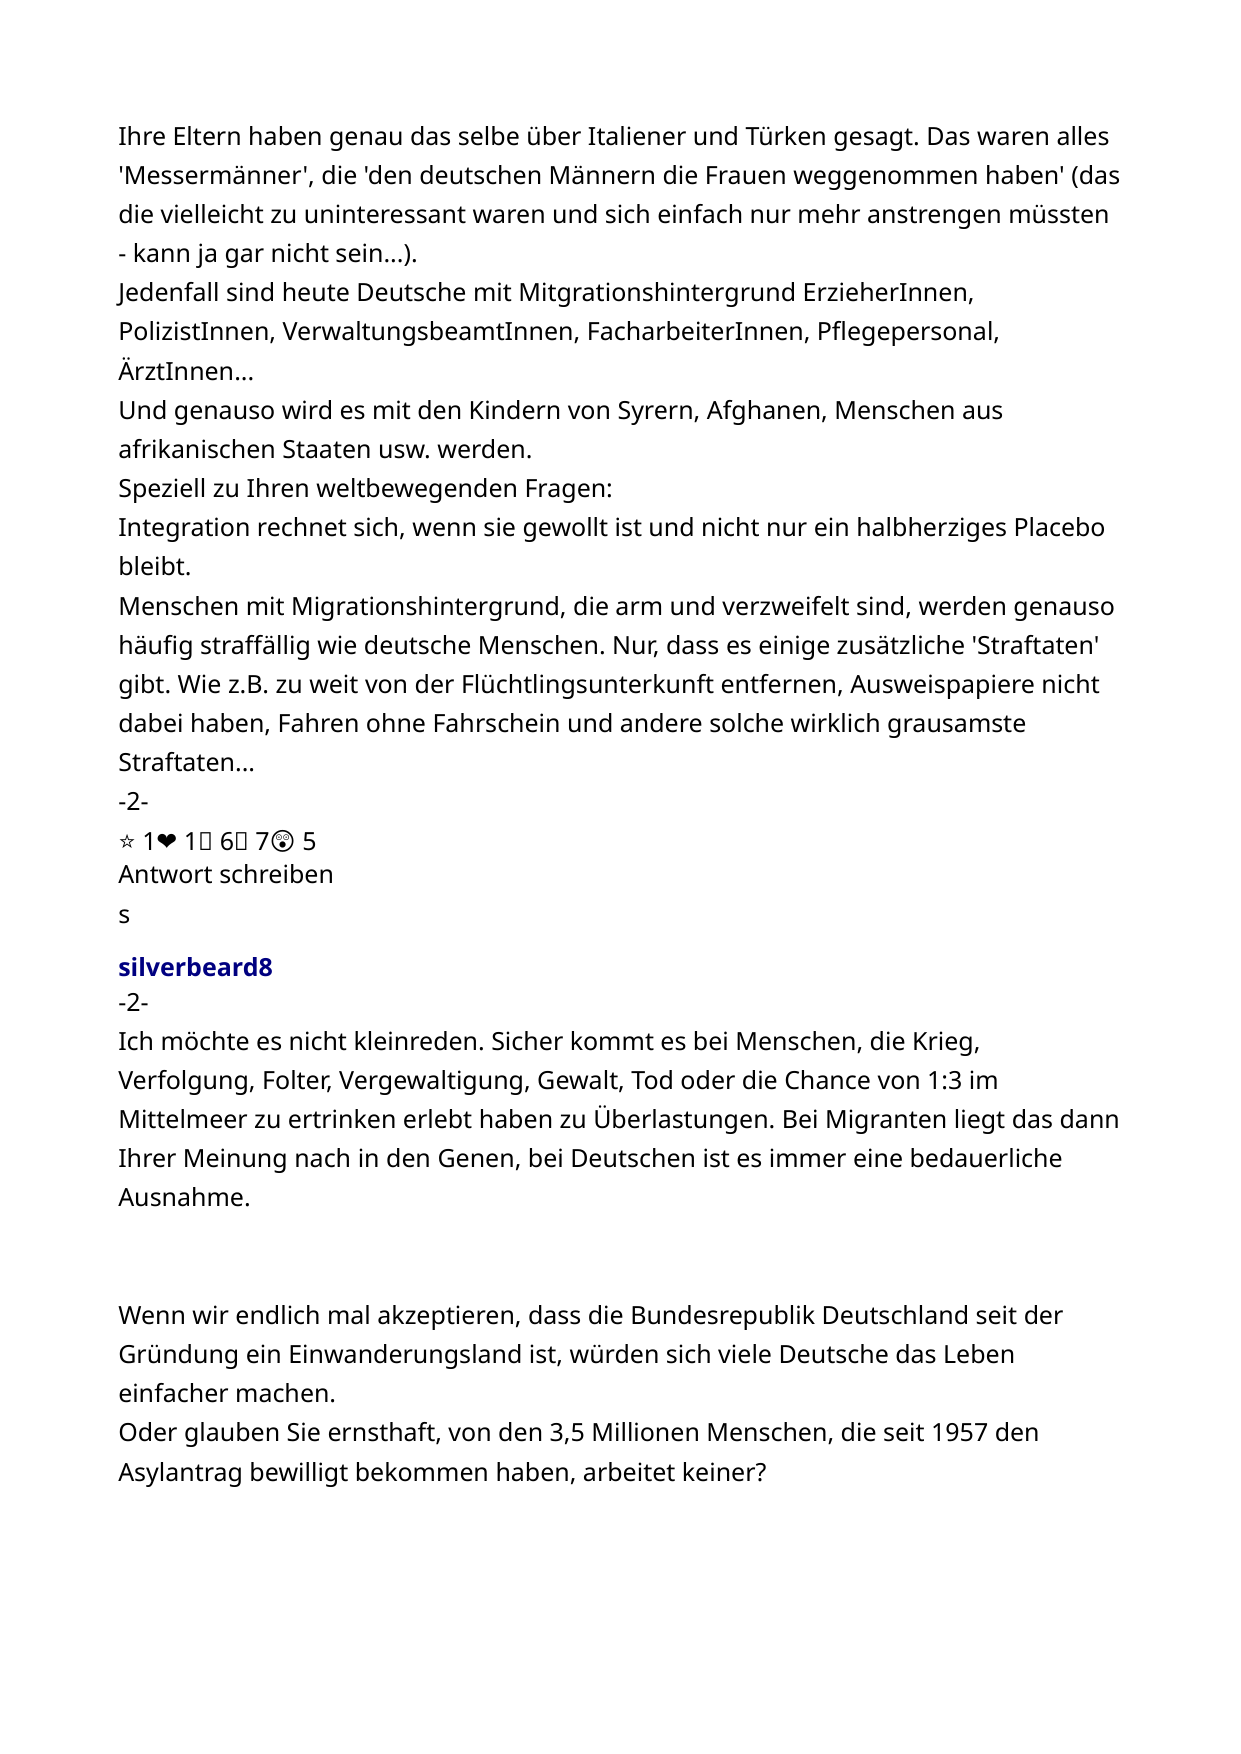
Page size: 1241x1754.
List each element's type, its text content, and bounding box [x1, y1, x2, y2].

text ⭐️ 1❤️ 1🙁 6🤨 7😲 5 [118, 823, 1122, 857]
text Jedenfall sind heute Deutsche mit Mitgrationshintergrund ErzieherInnen, PolizistInnen, VerwaltungsbeamtInnen, FacharbeiterInnen, Pflegepersonal, ÄrztInnen... [118, 275, 1122, 387]
text Ich möchte es nicht kleinreden. Sicher kommt es bei Menschen, die Krieg, Verfolgung, Folter, Vergewaltigung, Gewalt, Tod oder die Chance von 1:3 im Mittelmeer zu ertrinken erlebt haben zu Überlastungen. Bei Migranten liegt das dann Ihrer Meinung nach in den Genen, bei Deutschen ist es immer eine bedauerliche Ausnahme. [118, 1023, 1122, 1214]
text Ihre Eltern haben genau das selbe über Italiener und Türken gesagt. Das waren alles 'Messermänner', die 'den deutschen Männern die Frauen weggenommen haben' (das die vielleicht zu uninteressant waren und sich einfach nur mehr anstrengen müssten - kann ja gar nicht sein...). [118, 118, 1122, 270]
text Speziell zu Ihren weltbewegenden Fragen: [118, 471, 1122, 505]
text https://www.mdr.de/nachrichten/sachsen-anhalt/magdeburg/magdeburg/kind-ueberfahren-tat-mutmasslich-rechtsextrem-104.html [118, 1219, 1122, 1292]
text Wenn wir endlich mal akzeptieren, dass die Bundesrepublik Deutschland seit der Gründung ein Einwanderungsland ist, würden sich viele Deutsche das Leben einfacher machen. [118, 1297, 1122, 1410]
text Antwort schreiben [118, 857, 1122, 891]
subtitle silverbeard8 [118, 950, 1122, 984]
text Oder glauben Sie ernsthaft, von den 3,5 Millionen Menschen, die seit 1957 den Asylantrag bewilligt bekommen haben, arbeitet keiner? [118, 1415, 1122, 1488]
text -2- [118, 784, 1122, 818]
text -2- [118, 984, 1122, 1018]
text Menschen mit Migrationshintergrund, die arm und verzweifelt sind, werden genauso häufig straffällig wie deutsche Menschen. Nur, dass es einige zusätzliche 'Straftaten' gibt. Wie z.B. zu weit von der Flüchtlingsunterkunft entfernen, Ausweispapiere nicht dabei haben, Fahren ohne Fahrschein und andere solche wirklich grausamste Straftaten... [118, 588, 1122, 779]
text Integration rechnet sich, wenn sie gewollt ist und nicht nur ein halbherziges Placebo bleibt. [118, 510, 1122, 583]
text Und genauso wird es mit den Kindern von Syrern, Afghanen, Menschen aus afrikanischen Staaten usw. werden. [118, 392, 1122, 466]
text s [118, 896, 1122, 930]
